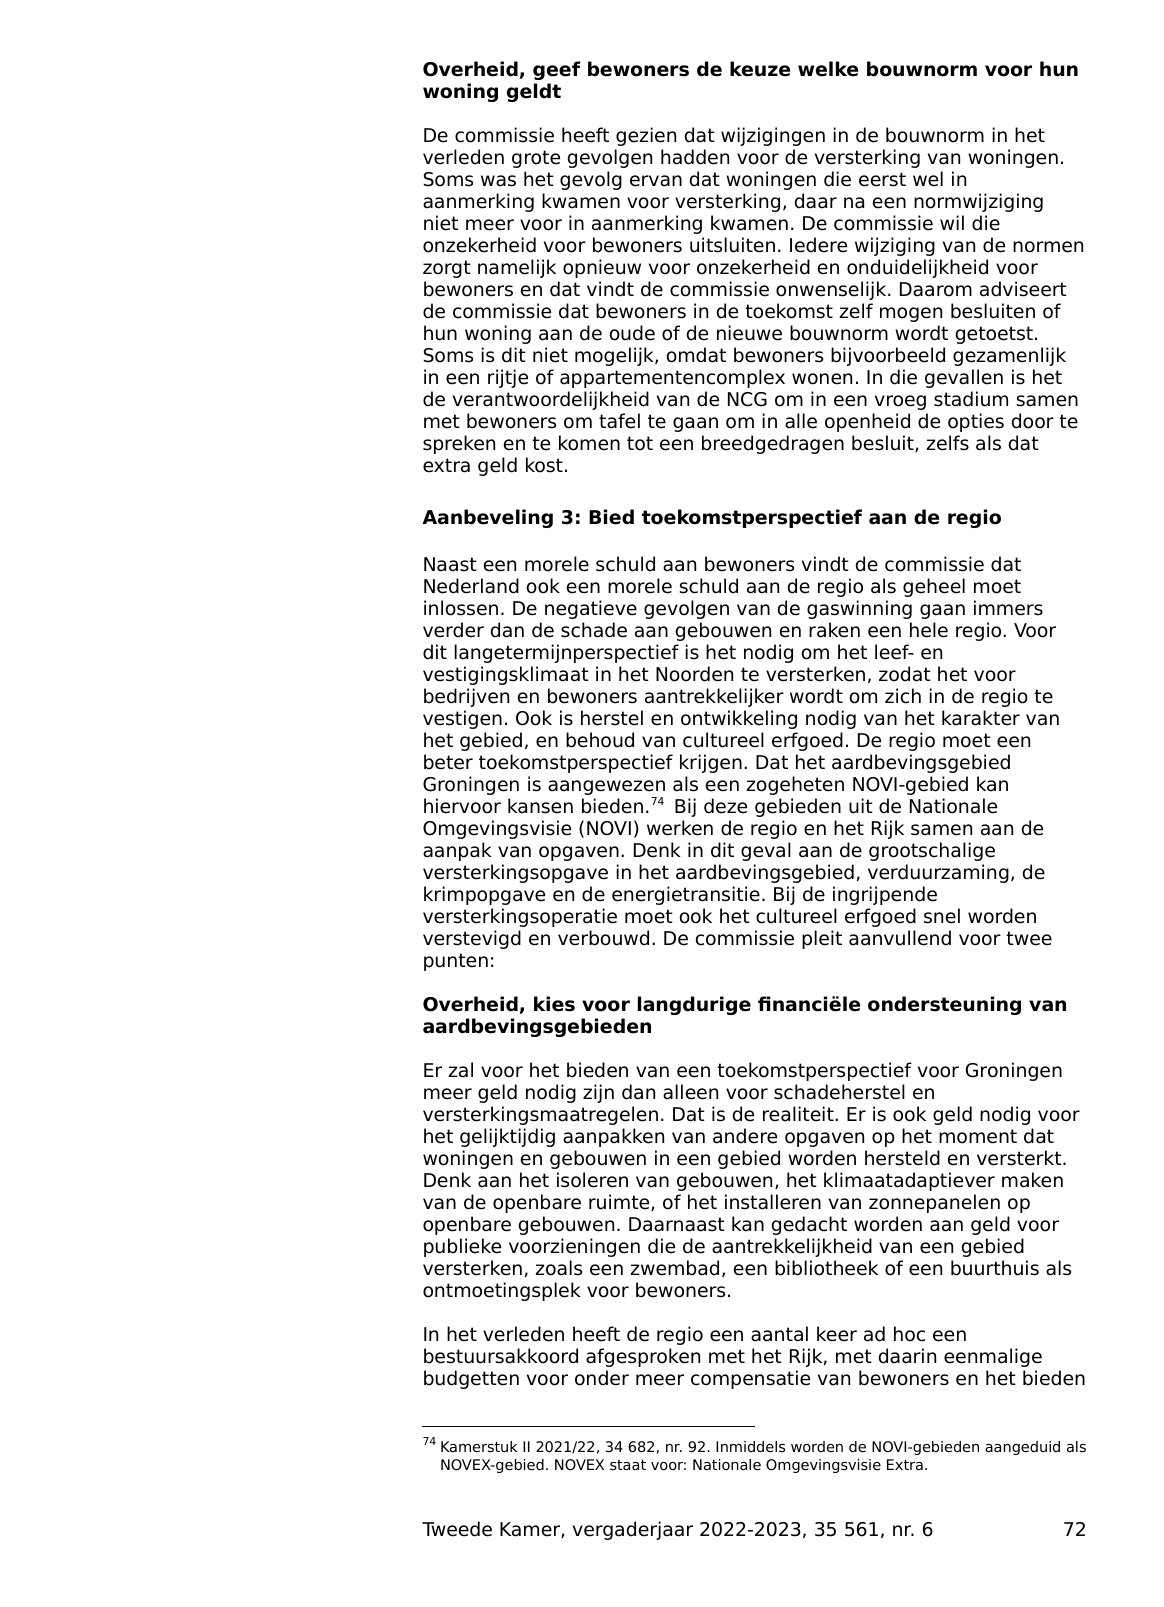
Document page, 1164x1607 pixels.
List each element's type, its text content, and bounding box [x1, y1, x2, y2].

text Kamerstuk II 2021/22, 34 682, nr. 92. Inmiddels worden de NOVI-gebieden aangeduid als NOVEX-gebied. NOVEX staat voor: Nationale Omgevingsvisie Extra. [422, 1435, 1087, 1474]
text Er zal voor het bieden van een toekomstperspectief voor Groningen meer geld nodig zijn dan alleen voor schadeherstel en versterkingsmaatregelen. Dat is de realiteit. Er is ook geld nodig voor het gelijktijdig aanpakken van andere opgaven op het moment dat woningen en gebouwen in een gebied worden hersteld en versterkt. Denk aan het isoleren van gebouwen, het klimaatadaptiever maken van de openbare ruimte, of het installeren van zonnepanelen op openbare gebouwen. Daarnaast kan gedacht worden aan geld voor publieke voorzieningen die de aantrekkelijkheid van een gebied versterken, zoals een zwembad, een bibliotheek of een buurthuis als ontmoetingsplek voor bewoners. [422, 1060, 1087, 1302]
text Naast een morele schuld aan bewoners vindt de commissie dat Nederland ook een morele schuld aan de regio als geheel moet inlossen. De negatieve gevolgen van de gaswinning gaan immers verder dan de schade aan gebouwen en raken een hele regio. Voor dit langetermijnperspectief is het nodig om het leef- en vestigingsklimaat in het Noorden te versterken, zodat het voor bedrijven en bewoners aantrekkelijker wordt om zich in de regio te vestigen. Ook is herstel en ontwikkeling nodig van het karakter van het gebied, en behoud van cultureel erfgoed. De regio moet een beter toekomstperspectief krijgen. Dat het aardbevingsgebied Groningen is aangewezen als een zogeheten NOVI-gebied kan hiervoor kansen bieden. Bij deze gebieden uit de Nationale Omgevingsvisie (NOVI) werken de regio en het Rijk samen aan de aanpak van opgaven. Denk in dit geval aan de grootschalige versterkingsopgave in het aardbevingsgebied, verduurzaming, de krimpopgave en de energietransitie. Bij de ingrijpende versterkingsoperatie moet ook het cultureel erfgoed snel worden verstevigd en verbouwd. De commissie pleit aanvullend voor twee punten: [422, 554, 1087, 971]
text In het verleden heeft de regio een aantal keer ad hoc een bestuursakkoord afgesproken met het Rijk, met daarin eenmalige budgetten voor onder meer compensatie van bewoners en het bieden [422, 1324, 1087, 1390]
subtitle Overheid, geef bewoners de keuze welke bouwnorm voor hun woning geldt [422, 59, 1087, 103]
subtitle Aanbeveling 3: Bied toekomstperspectief aan de regio [422, 507, 1087, 529]
text De commissie heeft gezien dat wijzigingen in de bouwnorm in het verleden grote gevolgen hadden voor de versterking van woningen. Soms was het gevolg ervan dat woningen die eerst wel in aanmerking kwamen voor versterking, daar na een normwijziging niet meer voor in aanmerking kwamen. De commissie wil die onzekerheid voor bewoners uitsluiten. Iedere wijziging van de normen zorgt namelijk opnieuw voor onzekerheid en onduidelijkheid voor bewoners en dat vindt de commissie onwenselijk. Daarom adviseert de commissie dat bewoners in de toekomst zelf mogen besluiten of hun woning aan de oude of de nieuwe bouwnorm wordt getoetst. Soms is dit niet mogelijk, omdat bewoners bijvoorbeeld gezamenlijk in een rijtje of appartementencomplex wonen. In die gevallen is het de verantwoordelijkheid van de NCG om in een vroeg stadium samen met bewoners om tafel te gaan om in alle openheid de opties door te spreken en te komen tot een breedgedragen besluit, zelfs als dat extra geld kost. [422, 125, 1087, 477]
subtitle Overheid, kies voor langdurige financiële ondersteuning van aardbevingsgebieden [422, 994, 1087, 1038]
